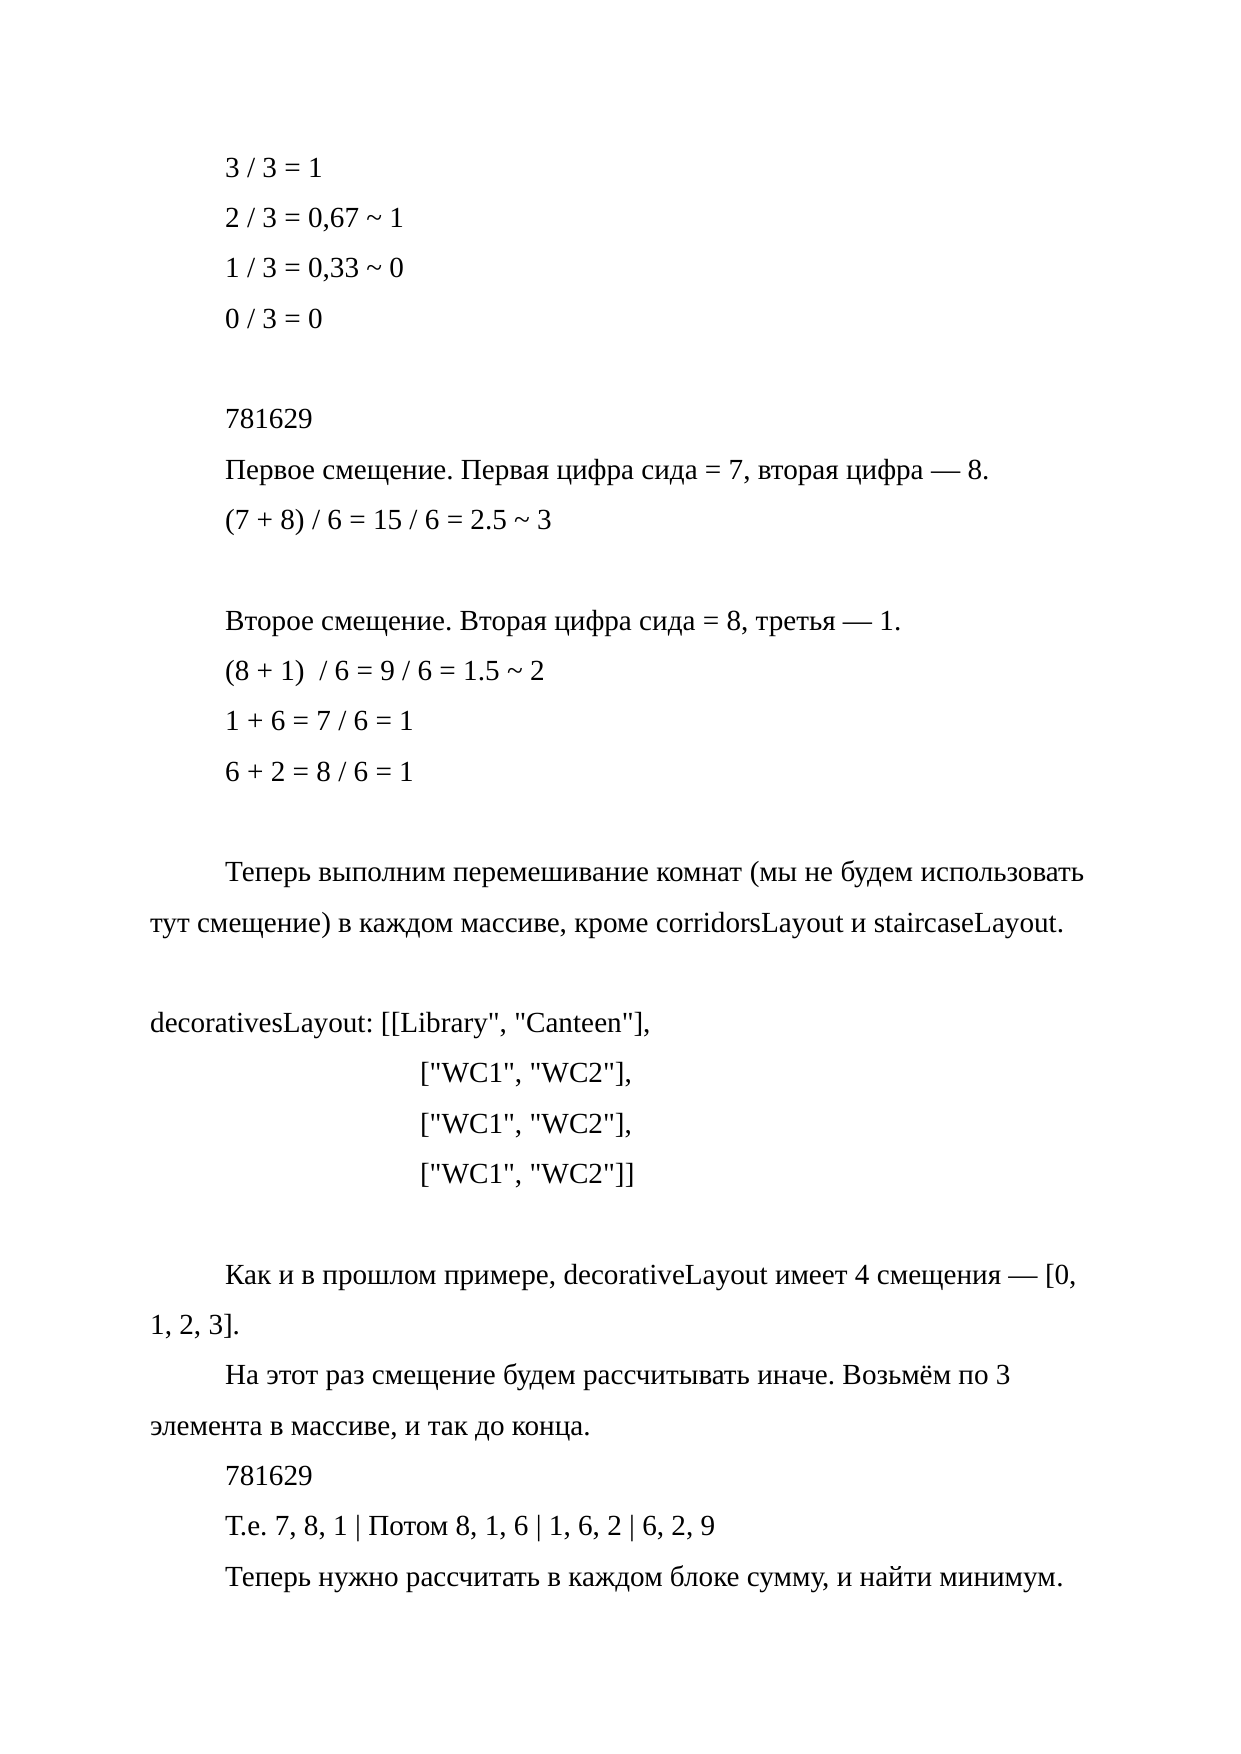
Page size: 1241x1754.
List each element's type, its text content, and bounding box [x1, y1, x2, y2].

text ["WC1", "WC2"], [150, 1106, 1090, 1139]
text 2 / 3 = 0,67 ~ 1 [150, 200, 1090, 234]
text Теперь выполним перемешивание комнат (мы не будем использовать тут смещение) в каждом массиве, кроме corridorsLayout и staircaseLayout. [150, 854, 1090, 938]
text 781629 [150, 402, 1090, 435]
text ["WC1", "WC2"], [150, 1056, 1090, 1089]
text Теперь нужно рассчитать в каждом блоке сумму, и найти минимум. [150, 1559, 1090, 1592]
text ["WC1", "WC2"]] [150, 1156, 1090, 1190]
text 6 + 2 = 8 / 6 = 1 [150, 754, 1090, 787]
text 1 / 3 = 0,33 ~ 0 [150, 251, 1090, 284]
text (8 + 1) / 6 = 9 / 6 = 1.5 ~ 2 [150, 653, 1090, 687]
text 1 + 6 = 7 / 6 = 1 [150, 703, 1090, 737]
text На этот раз смещение будем рассчитывать иначе. Возьмём по 3 элемента в массиве, и так до конца. [150, 1357, 1090, 1441]
text decorativesLayout: [[Library", "Canteen"], [150, 1005, 1090, 1039]
text 3 / 3 = 1 [150, 150, 1090, 183]
text Первое смещение. Первая цифра сида = 7, вторая цифра — 8. [150, 452, 1090, 485]
text 0 / 3 = 0 [150, 301, 1090, 334]
text Второе смещение. Вторая цифра сида = 8, третья — 1. [150, 603, 1090, 636]
text Как и в прошлом примере, decorativeLayout имеет 4 смещения — [0, 1, 2, 3]. [150, 1257, 1090, 1341]
text Т.е. 7, 8, 1 | Потом 8, 1, 6 | 1, 6, 2 | 6, 2, 9 [150, 1508, 1090, 1542]
text (7 + 8) / 6 = 15 / 6 = 2.5 ~ 3 [150, 502, 1090, 536]
text 781629 [150, 1458, 1090, 1492]
